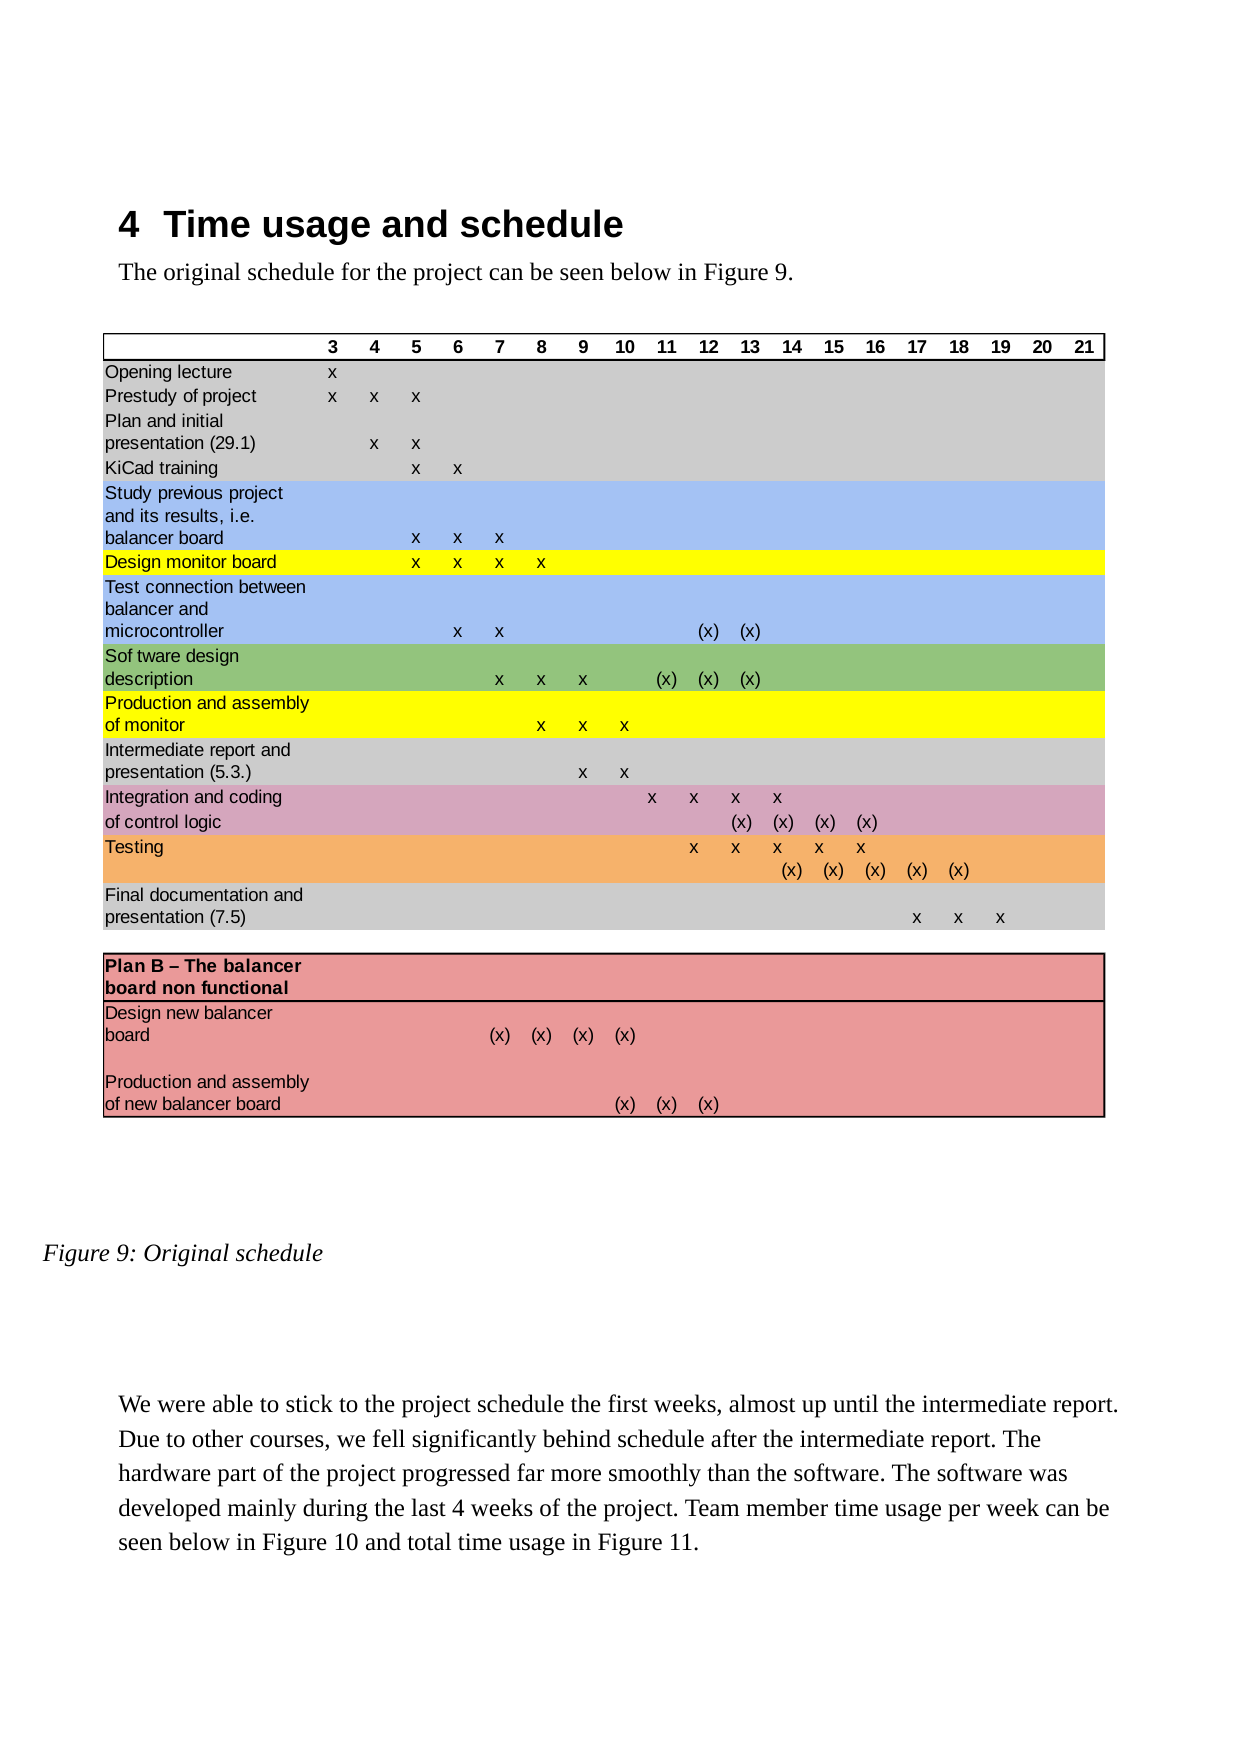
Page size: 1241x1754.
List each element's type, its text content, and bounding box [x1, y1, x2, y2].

subtitle 4 Time usage and schedule [118, 201, 1122, 245]
text The original schedule for the project can be seen below in Figure 9. [118, 257, 1122, 286]
text Figure 9: Original schedule [43, 333, 1168, 1267]
text We were able to stick to the project schedule the first weeks, almost up until the intermediate report. Due to other courses, we fell significantly behind schedule after the intermediate report. The hardware part of the project progressed far more smoothly than the software. The software was developed mainly during the last 4 weeks of the project. Team member time usage per week can be seen below in Figure 10 and total time usage in Figure 11. [118, 1389, 1122, 1556]
